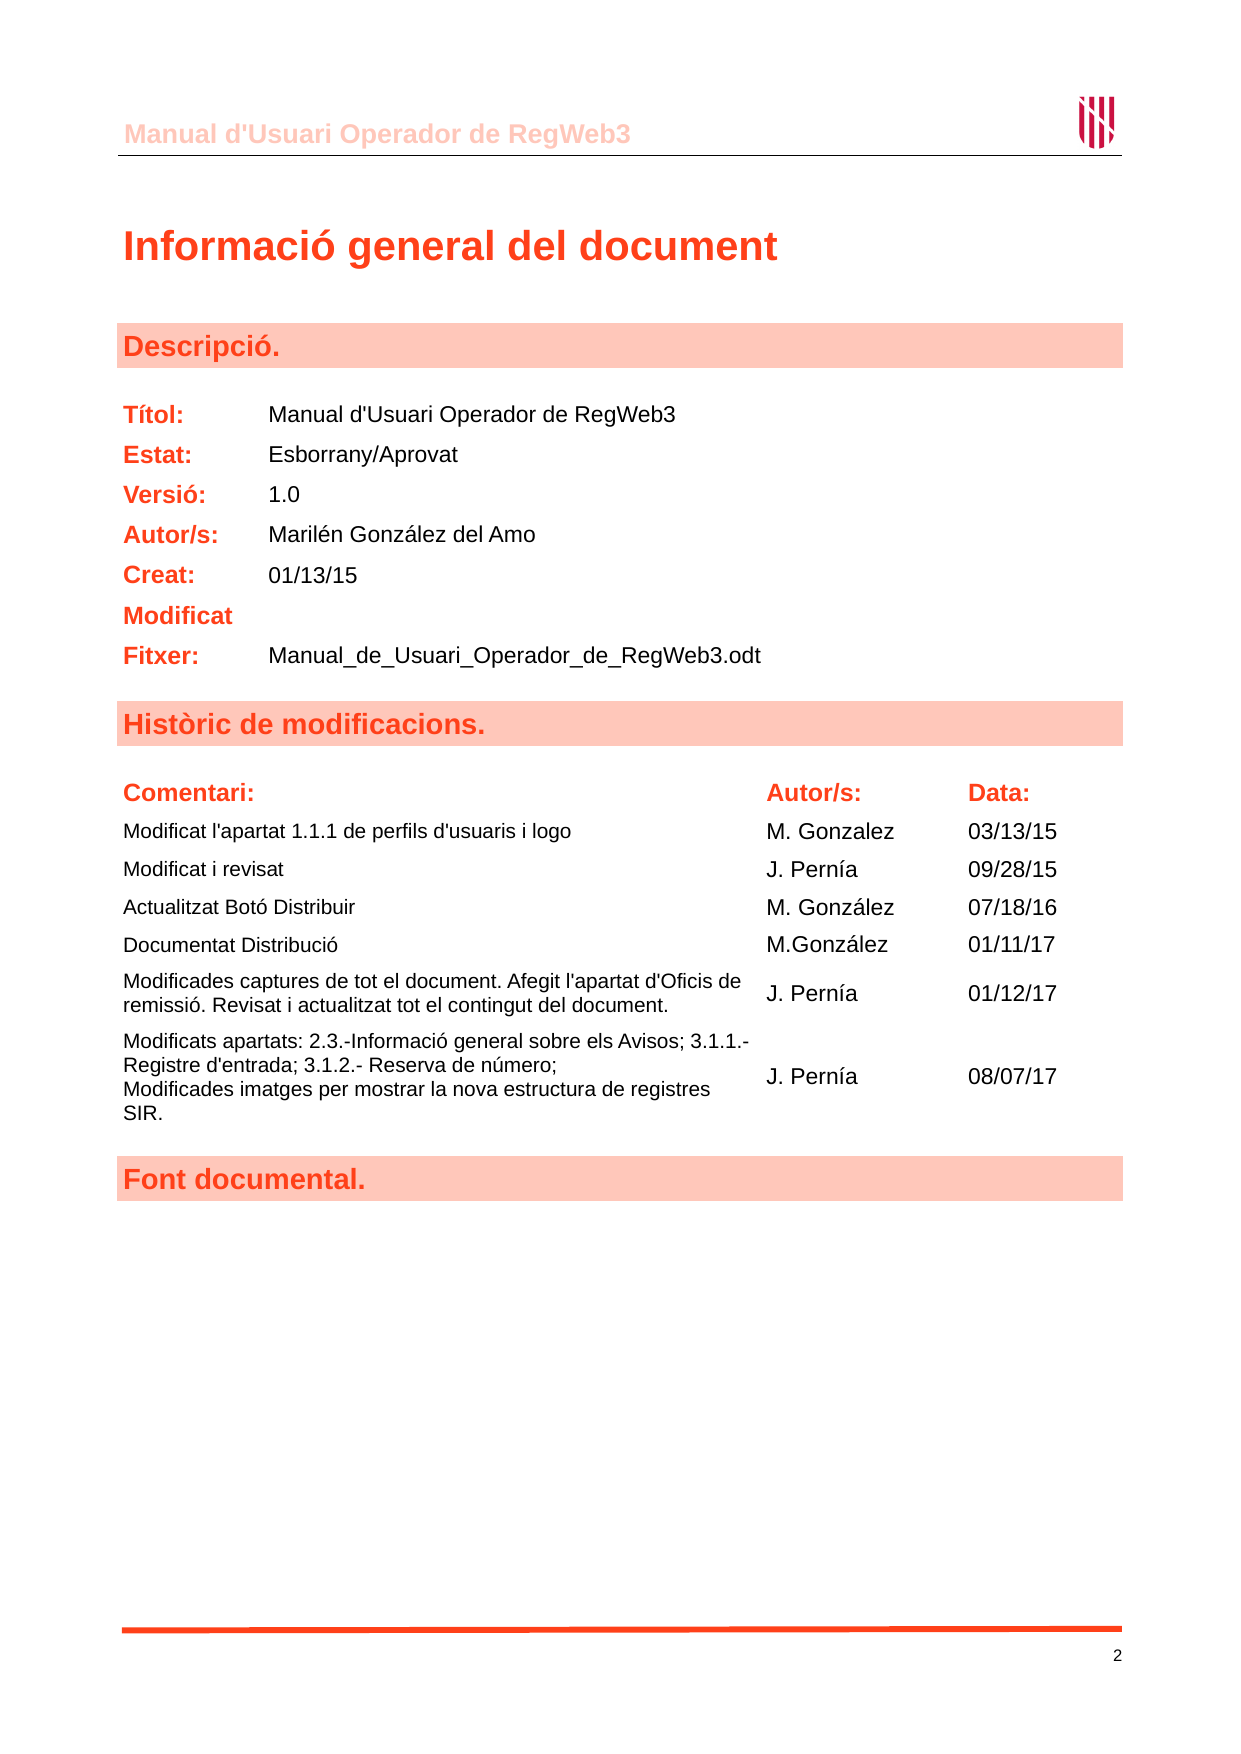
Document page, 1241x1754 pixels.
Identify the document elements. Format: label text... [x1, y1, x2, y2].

table_cell [117, 1130, 1123, 1156]
table_cell Històric de modificacions. [117, 701, 1123, 746]
table_cell Modificat i revisat [117, 850, 760, 888]
table_cell Modificat [117, 595, 262, 635]
table_cell Creat: [117, 555, 262, 595]
table_header Informació general del document [117, 216, 1123, 323]
table_cell M. González [760, 888, 962, 926]
table_cell [117, 1227, 1123, 1264]
table_cell J. Pernía [760, 1023, 962, 1130]
table_cell Documentat Distribució [117, 926, 760, 963]
table_cell Modificades captures de tot el document. Afegit l'apartat d'Oficis de remissió. Revisat i actualitzat tot el contingut del document. [117, 964, 760, 1023]
table_cell Autor/s: [117, 515, 262, 555]
table_cell Títol: [117, 394, 262, 434]
table_cell [117, 1305, 1123, 1342]
table_cell [117, 675, 1123, 701]
table_cell M. Gonzalez [760, 812, 962, 850]
table_cell [262, 595, 1123, 635]
table_cell Manual d'Usuari Operador de RegWeb3 [262, 394, 1123, 434]
table_cell 28/09/15 [962, 850, 1123, 888]
table_cell Font documental. [117, 1156, 1123, 1201]
table_cell Manual_de_Usuari_Operador_de_RegWeb3.odt [262, 635, 1123, 675]
table_cell M.González [760, 926, 962, 963]
table_cell Modificat l'apartat 1.1.1 de perfils d'usuaris i logo [117, 812, 760, 850]
table_cell [117, 1265, 1123, 1304]
table_cell Autor/s: [760, 772, 962, 812]
picture [1076, 94, 1117, 150]
table_cell Estat: [117, 434, 262, 474]
table_cell Data: [962, 772, 1123, 812]
table_cell [117, 746, 1123, 772]
table_cell Marilén González del Amo [262, 515, 1123, 555]
table_cell [117, 368, 1123, 394]
table_cell [117, 1201, 1123, 1227]
table_cell Comentari: [117, 772, 760, 812]
table_cell 1.0 [262, 474, 1123, 514]
table_cell J. Pernía [760, 850, 962, 888]
table_cell Esborrany/Aprovat [262, 434, 1123, 474]
table_cell Fitxer: [117, 635, 262, 675]
table_cell Modificats apartats: 2.3.-Informació general sobre els Avisos; 3.1.1.- Registre d'entrada; 3.1.2.- Reserva de número; Modificades imatges per mostrar la nova estructura de registres SIR. [117, 1023, 760, 1130]
table_cell 13/03/15 [962, 812, 1123, 850]
table_cell Descripció. [117, 323, 1123, 368]
table_cell Actualitzat Botó Distribuir [117, 888, 760, 926]
table_cell 18/07/16 [962, 888, 1123, 926]
table_cell 12/01/17 [962, 964, 1123, 1023]
table_cell 13/01/15 [262, 555, 1123, 595]
table_cell J. Pernía [760, 964, 962, 1023]
table_cell Versió: [117, 474, 262, 514]
table_cell 11/01/17 [962, 926, 1123, 963]
table_cell 07/08/17 [962, 1023, 1123, 1130]
